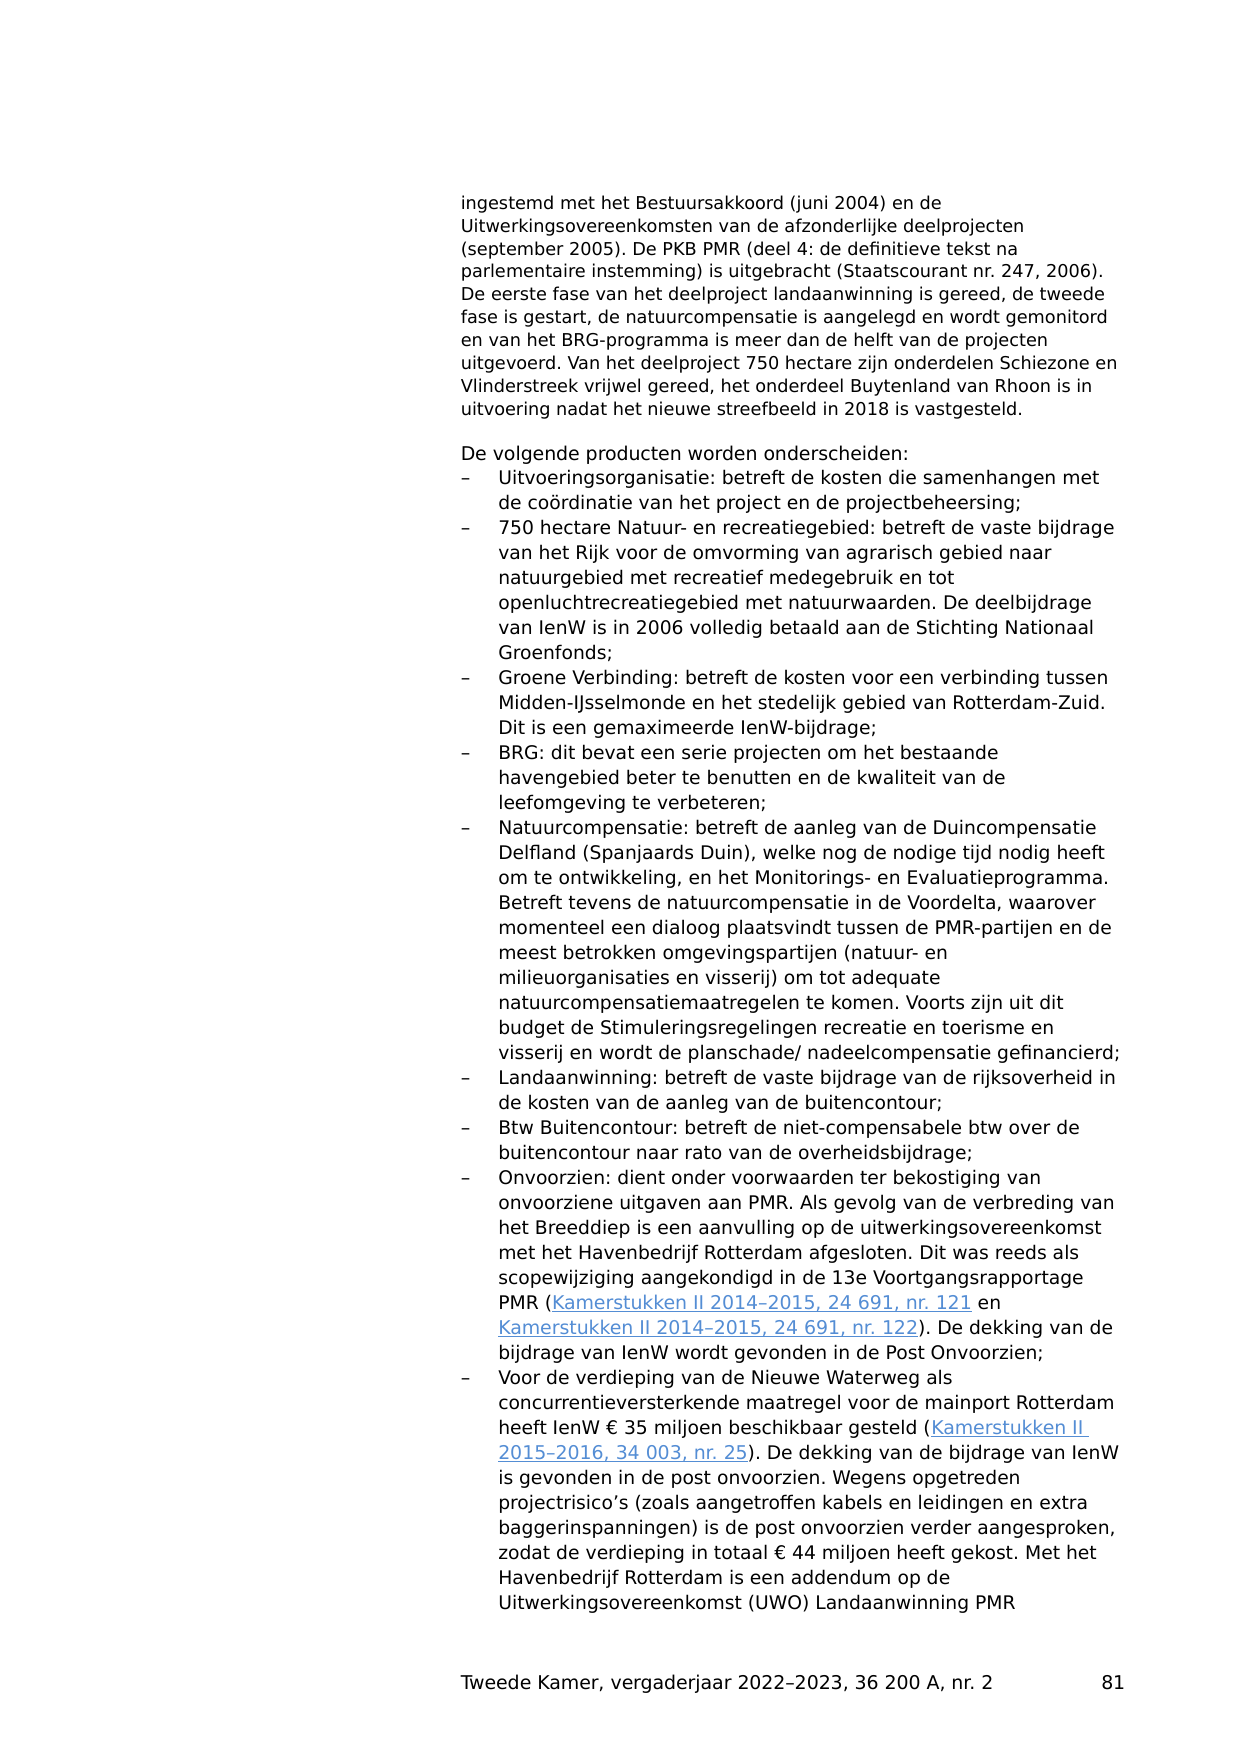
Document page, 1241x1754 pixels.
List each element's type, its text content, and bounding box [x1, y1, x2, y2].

text ingestemd met het Bestuursakkoord (juni 2004) en de Uitwerkingsovereenkomsten van de afzonderlijke deelprojecten (september 2005). De PKB PMR (deel 4: de definitieve tekst na parlementaire instemming) is uitgebracht (Staatscourant nr. 247, 2006). De eerste fase van het deelproject landaanwinning is gereed, de tweede fase is gestart, de natuurcompensatie is aangelegd en wordt gemonitord en van het BRG-programma is meer dan de helft van de projecten uitgevoerd. Van het deelproject 750 hectare zijn onderdelen Schiezone en Vlinderstreek vrijwel gereed, het onderdeel Buytenland van Rhoon is in uitvoering nadat het nieuwe streefbeeld in 2018 is vastgesteld. [461, 191, 1125, 420]
list 750 hectare Natuur- en recreatiegebied: betreft de vaste bijdrage van het Rijk voor de omvorming van agrarisch gebied naar natuurgebied met recreatief medegebruik en tot openluchtrecreatiegebied met natuurwaarden. De deelbijdrage van IenW is in 2006 volledig betaald aan de Stichting Nationaal Groenfonds; [461, 515, 1125, 665]
list Landaanwinning: betreft de vaste bijdrage van de rijksoverheid in de kosten van de aanleg van de buitencontour; [461, 1065, 1125, 1115]
list Uitvoeringsorganisatie: betreft de kosten die samenhangen met de coördinatie van het project en de projectbeheersing; [461, 465, 1125, 515]
text De volgende producten worden onderscheiden: [461, 443, 1125, 465]
list Groene Verbinding: betreft de kosten voor een verbinding tussen Midden-IJsselmonde en het stedelijk gebied van Rotterdam-Zuid. Dit is een gemaximeerde IenW-bijdrage; [461, 665, 1125, 740]
list Natuurcompensatie: betreft de aanleg van de Duincompensatie Delfland (Spanjaards Duin), welke nog de nodige tijd nodig heeft om te ontwikkeling, en het Monitorings- en Evaluatieprogramma. Betreft tevens de natuurcompensatie in de Voordelta, waarover momenteel een dialoog plaatsvindt tussen de PMR-partijen en de meest betrokken omgevingspartijen (natuur- en milieuorganisaties en visserij) om tot adequate natuurcompensatiemaatregelen te komen. Voorts zijn uit dit budget de Stimuleringsregelingen recreatie en toerisme en visserij en wordt de planschade/ nadeelcompensatie gefinancierd; [461, 815, 1125, 1065]
list BRG: dit bevat een serie projecten om het bestaande havengebied beter te benutten en de kwaliteit van de leefomgeving te verbeteren; [461, 740, 1125, 815]
list Onvoorzien: dient onder voorwaarden ter bekostiging van onvoorziene uitgaven aan PMR. Als gevolg van de verbreding van het Breeddiep is een aanvulling op de uitwerkingsovereenkomst met het Havenbedrijf Rotterdam afgesloten. Dit was reeds als scopewijziging aangekondigd in de 13e Voortgangsrapportage PMR (Kamerstukken II 2014–2015, 24 691, nr. 121 en Kamerstukken II 2014–2015, 24 691, nr. 122). De dekking van de bijdrage van IenW wordt gevonden in de Post Onvoorzien; [461, 1165, 1125, 1365]
list Btw Buitencontour: betreft de niet-compensabele btw over de buitencontour naar rato van de overheidsbijdrage; [461, 1115, 1125, 1165]
list Voor de verdieping van de Nieuwe Waterweg als concurrentieversterkende maatregel voor de mainport Rotterdam heeft IenW € 35 miljoen beschikbaar gesteld (Kamerstukken II 2015–2016, 34 003, nr. 25). De dekking van de bijdrage van IenW is gevonden in de post onvoorzien. Wegens opgetreden projectrisico’s (zoals aangetroffen kabels en leidingen en extra baggerinspanningen) is de post onvoorzien verder aangesproken, zodat de verdieping in totaal € 44 miljoen heeft gekost. Met het Havenbedrijf Rotterdam is een addendum op de Uitwerkingsovereenkomst (UWO) Landaanwinning PMR [461, 1365, 1125, 1615]
